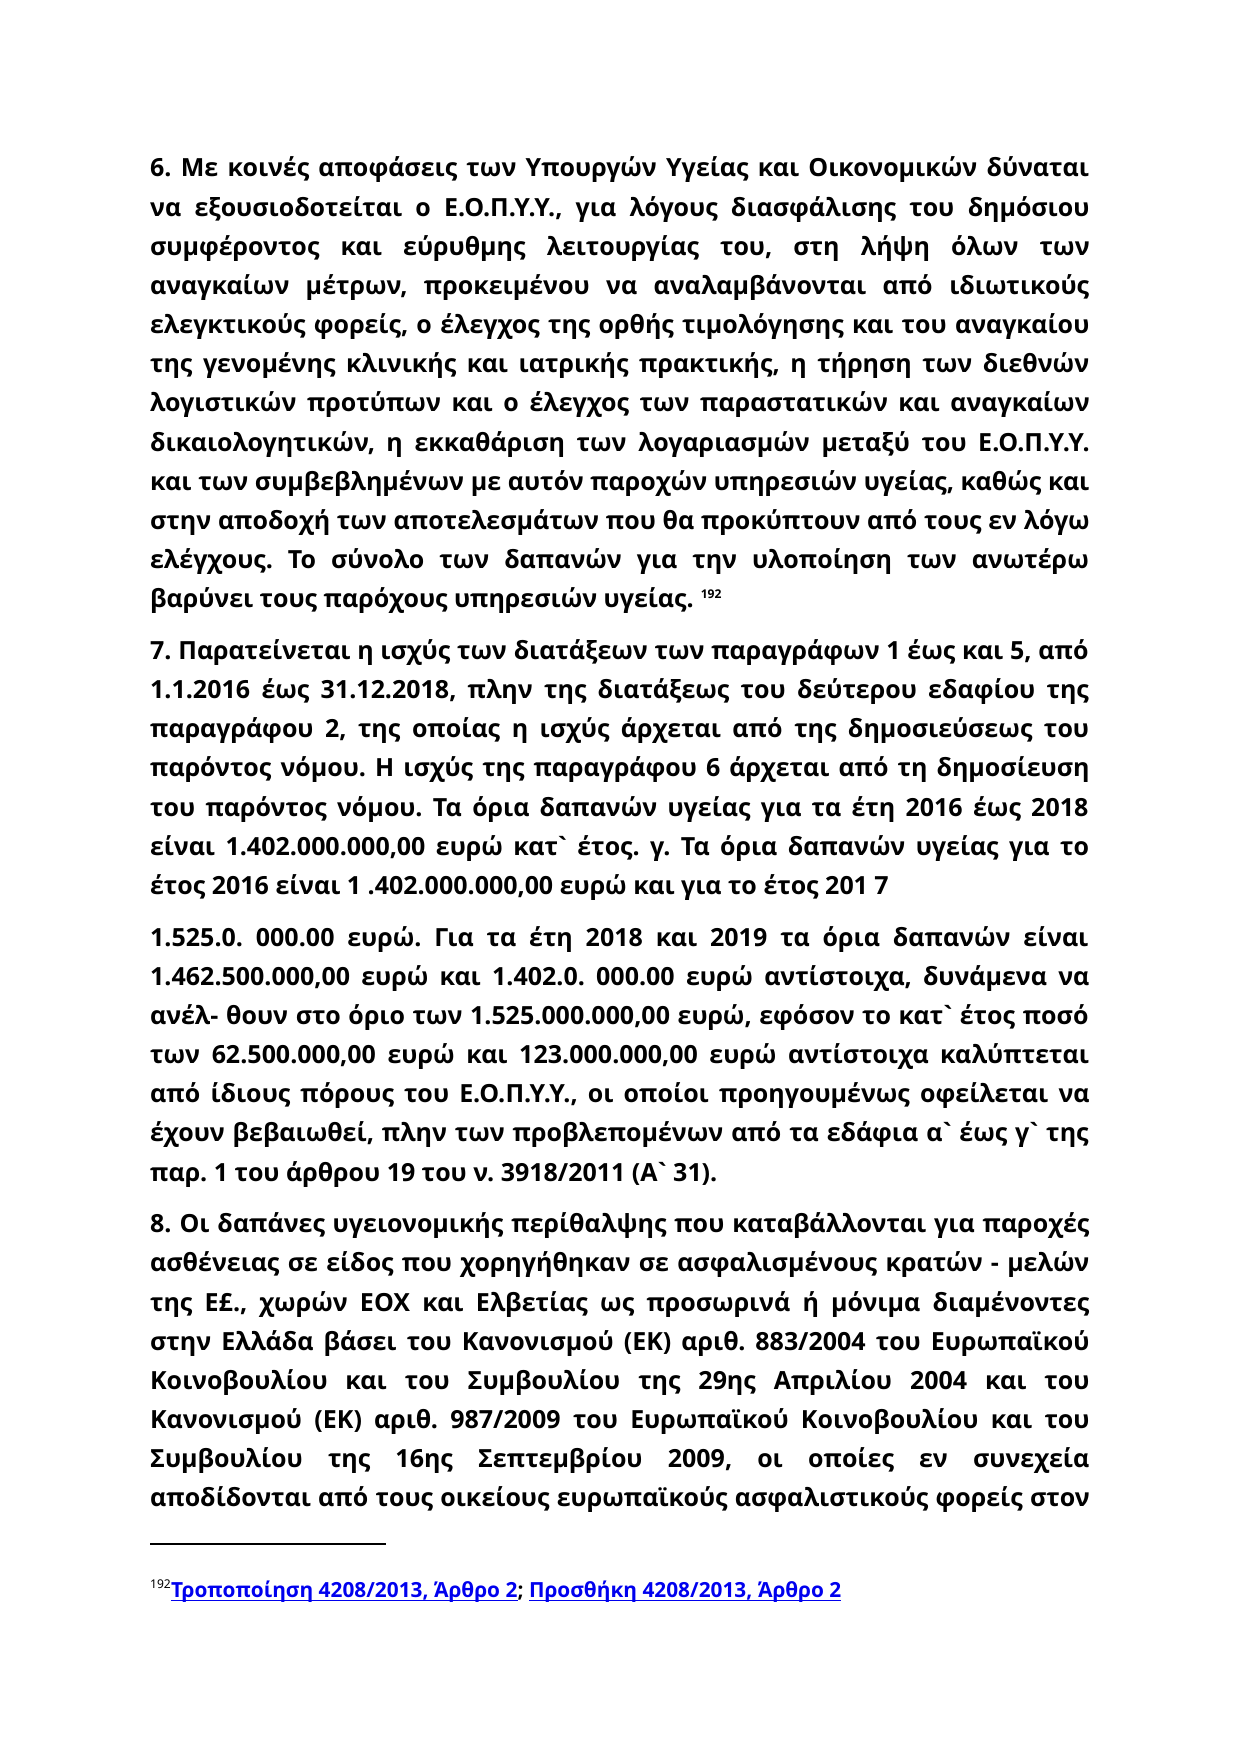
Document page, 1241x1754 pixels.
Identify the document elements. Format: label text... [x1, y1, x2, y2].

text 1.525.0. 000.00 ευρώ. Για τα έτη 2018 και 2019 τα όρια δαπανών είναι 1.462.500.000,00 ευρώ και 1.402.0. 000.00 ευρώ αντίστοιχα, δυνάμενα να ανέλ- θουν στο όριο των 1.525.000.000,00 ευρώ, εφόσον το κατ` έτος ποσό των 62.500.000,00 ευρώ και 123.000.000,00 ευρώ αντίστοιχα καλύπτεται από ίδιους πόρους του Ε.Ο.Π.Υ.Υ., οι οποίοι προηγουμένως οφείλεται να έχουν βεβαιωθεί, πλην των προβλεπομένων από τα εδάφια α` έως γ` της παρ. 1 του άρθρου 19 του ν. 3918/2011 (Α` 31). [150, 919, 1090, 1188]
text Τροποποίηση 4208/2013, Άρθρο 2; Προσθήκη 4208/2013, Άρθρο 2 [150, 1576, 1090, 1604]
text 6. Με κοινές αποφάσεις των Υπουργών Υγείας και Οικονομικών δύναται να εξουσιοδοτείται ο Ε.Ο.Π.Υ.Υ., για λόγους διασφάλισης του δημόσιου συμφέροντος και εύρυθμης λειτουργίας του, στη λήψη όλων των αναγκαίων μέτρων, προκειμένου να αναλαμβάνονται από ιδιωτικούς ελεγκτικούς φορείς, ο έλεγχος της ορθής τιμολόγησης και του αναγκαίου της γενομένης κλινικής και ιατρικής πρακτικής, η τήρηση των διεθνών λογιστικών προτύπων και ο έλεγχος των παραστατικών και αναγκαίων δικαιολογητικών, η εκκαθάριση των λογαριασμών μεταξύ του Ε.Ο.Π.Υ.Υ. και των συμβεβλημένων με αυτόν παροχών υπηρεσιών υγείας, καθώς και στην αποδοχή των αποτελεσμάτων που θα προκύπτουν από τους εν λόγω ελέγχους. Το σύνολο των δαπανών για την υλοποίηση των ανωτέρω βαρύνει τους παρόχους υπηρεσιών υγείας. [150, 150, 1090, 615]
text 7. Παρατείνεται η ισχύς των διατάξεων των παραγράφων 1 έως και 5, από 1.1.2016 έως 31.12.2018, πλην της διατάξεως του δεύτερου εδαφίου της παραγράφου 2, της οποίας η ισχύς άρχεται από της δημοσιεύσεως του παρόντος νόμου. Η ισχύς της παραγράφου 6 άρχεται από τη δημοσίευση του παρόντος νόμου. Τα όρια δαπανών υγείας για τα έτη 2016 έως 2018 είναι 1.402.000.000,00 ευρώ κατ` έτος. γ. Τα όρια δαπανών υγείας για το έτος 2016 είναι 1 .402.000.000,00 ευρώ και για το έτος 201 7 [150, 632, 1090, 902]
text 8. Οι δαπάνες υγειονομικής περίθαλψης που καταβάλλονται για παροχές ασθένειας σε είδος που χορηγήθηκαν σε ασφαλισμένους κρατών - μελών της Ε£., χωρών ΕΟΧ και Ελβετίας ως προσωρινά ή μόνιμα διαμένοντες στην Ελλάδα βάσει του Κανονισμού (ΕΚ) αριθ. 883/2004 του Ευρωπαϊκού Κοινοβουλίου και του Συμβουλίου της 29ης Απριλίου 2004 και του Κανονισμού (ΕΚ) αριθ. 987/2009 του Ευρωπαϊκού Κοινοβουλίου και του Συμβουλίου της 16ης Σεπτεμβρίου 2009, οι οποίες εν συνεχεία αποδίδονται από τους οικείους ευρωπαϊκούς ασφαλιστικούς φορείς στον [150, 1206, 1090, 1514]
